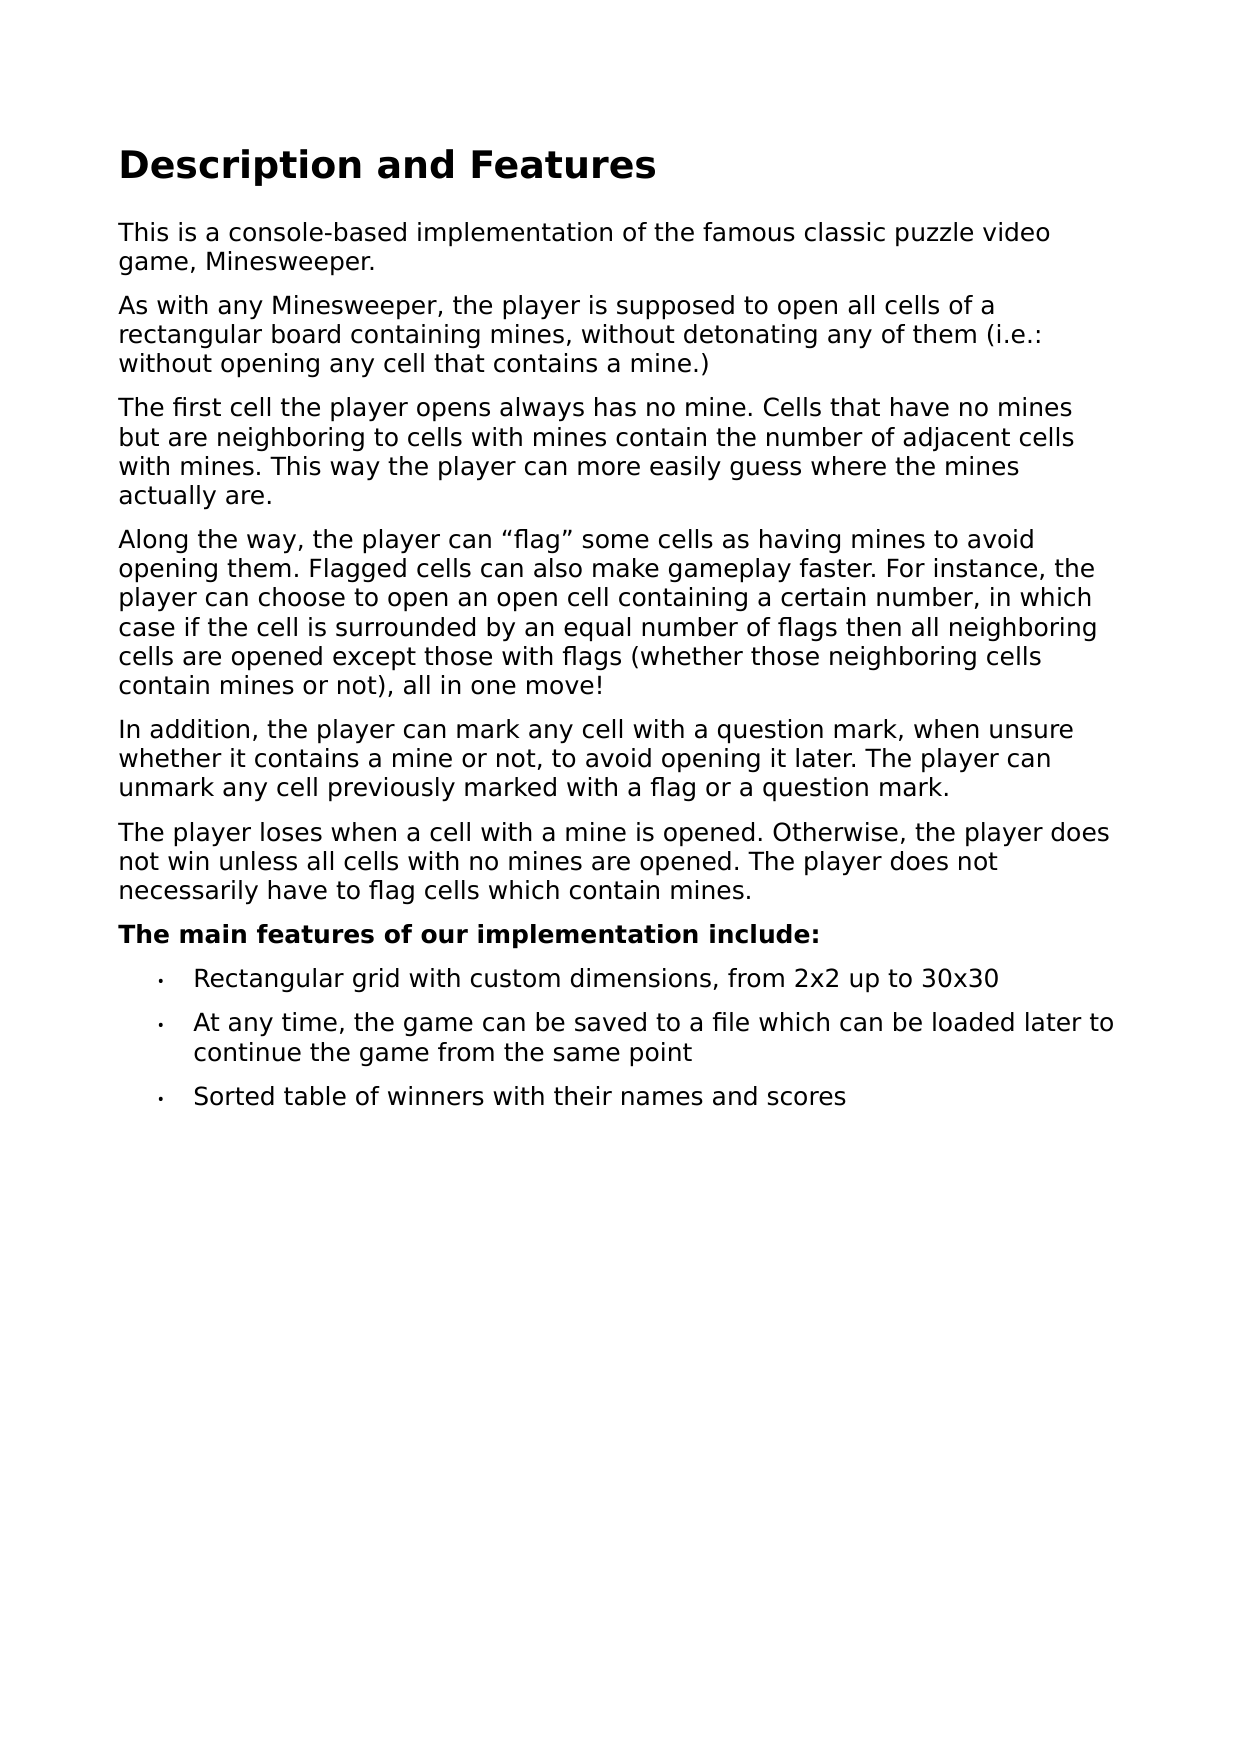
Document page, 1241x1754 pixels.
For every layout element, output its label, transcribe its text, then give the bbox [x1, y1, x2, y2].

list At any time, the game can be saved to a file which can be loaded later to continue the game from the same point [156, 1009, 1122, 1067]
list Rectangular grid with custom dimensions, from 2x2 up to 30x30 [156, 964, 1122, 994]
text The main features of our implementation include: [118, 920, 1122, 949]
subtitle Description and Features [118, 144, 1122, 188]
text The first cell the player opens always has no mine. Cells that have no mines but are neighboring to cells with mines contain the number of adjacent cells with mines. This way the player can more easily guess where the mines actually are. [118, 394, 1122, 510]
text As with any Minesweeper, the player is supposed to open all cells of a rectangular board containing mines, without detonating any of them (i.e.: without opening any cell that contains a mine.) [118, 291, 1122, 379]
text This is a console-based implementation of the famous classic puzzle video game, Minesweeper. [118, 218, 1122, 276]
text Along the way, the player can “flag” some cells as having mines to avoid opening them. Flagged cells can also make gameplay faster. For instance, the player can choose to open an open cell containing a certain number, in which case if the cell is surrounded by an equal number of flags then all neighboring cells are opened except those with flags (whether those neighboring cells contain mines or not), all in one move! [118, 525, 1122, 700]
list Sorted table of winners with their names and scores [156, 1082, 1122, 1111]
text In addition, the player can mark any cell with a question mark, when unsure whether it contains a mine or not, to avoid opening it later. The player can unmark any cell previously marked with a flag or a question mark. [118, 715, 1122, 803]
text The player loses when a cell with a mine is opened. Otherwise, the player does not win unless all cells with no mines are opened. The player does not necessarily have to flag cells which contain mines. [118, 818, 1122, 905]
